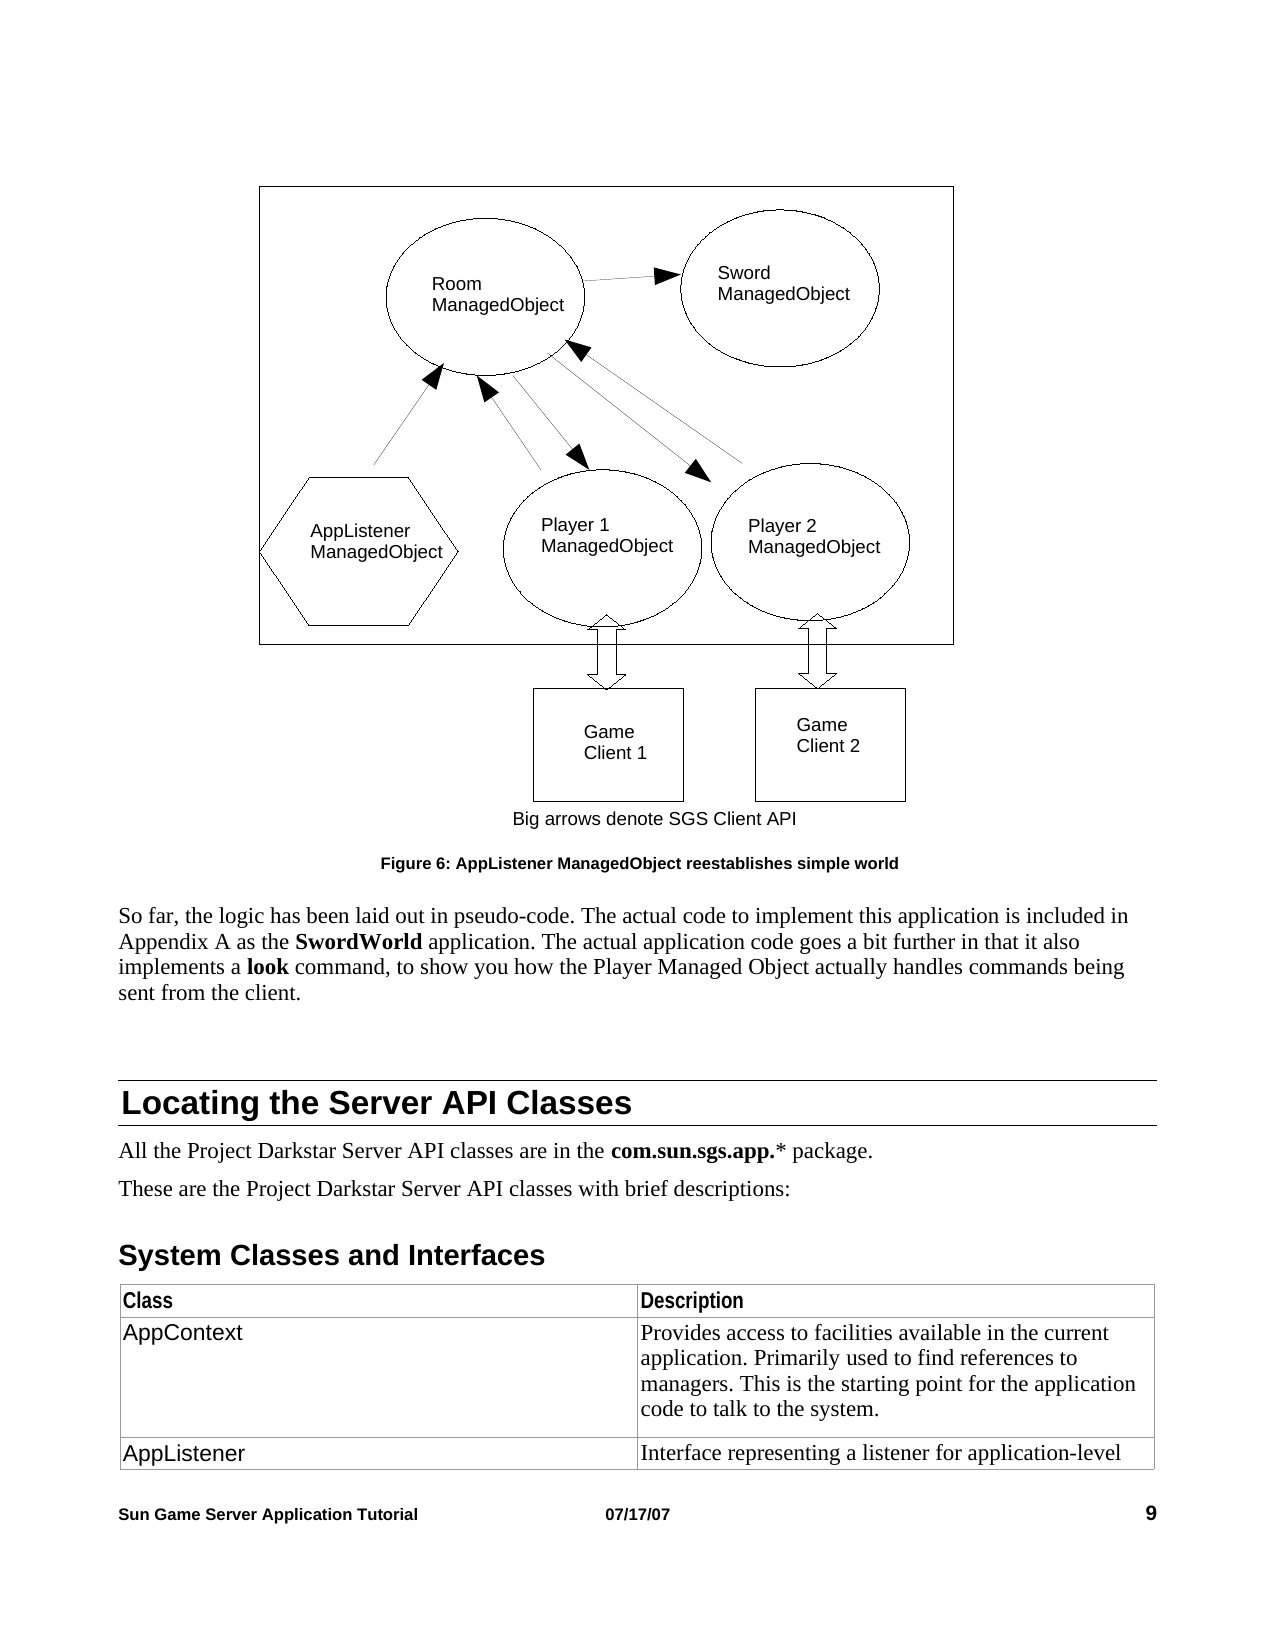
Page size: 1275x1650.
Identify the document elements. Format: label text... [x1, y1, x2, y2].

text These are the Project Darkstar Server API classes with brief descriptions: [118, 1176, 1157, 1202]
table_cell Interface representing a listener for application-level [638, 1438, 1154, 1469]
table_cell Provides access to facilities available in the current application. Primarily used to find references to managers. This is the starting point for the application code to talk to the system. [638, 1318, 1154, 1437]
text All the Project Darkstar Server API classes are in the com.sun.sgs.app.* package. [118, 1138, 1157, 1164]
subtitle Locating the Server API Classes [118, 1081, 1157, 1125]
table_header Class [121, 1285, 637, 1317]
text Figure 6: AppListener ManagedObject reestablishes simple world [118, 167, 1157, 873]
subtitle System Classes and Interfaces [118, 1239, 1157, 1272]
table_header Description [638, 1285, 1154, 1317]
text So far, the logic has been laid out in pseudo-code. The actual code to implement this application is included in Appendix A as the SwordWorld application. The actual application code goes a bit further in that it also implements a look command, to show you how the Player Managed Object actually handles commands being sent from the client. [118, 903, 1157, 1005]
table_cell AppListener [121, 1438, 637, 1469]
table_cell AppContext [121, 1318, 637, 1437]
